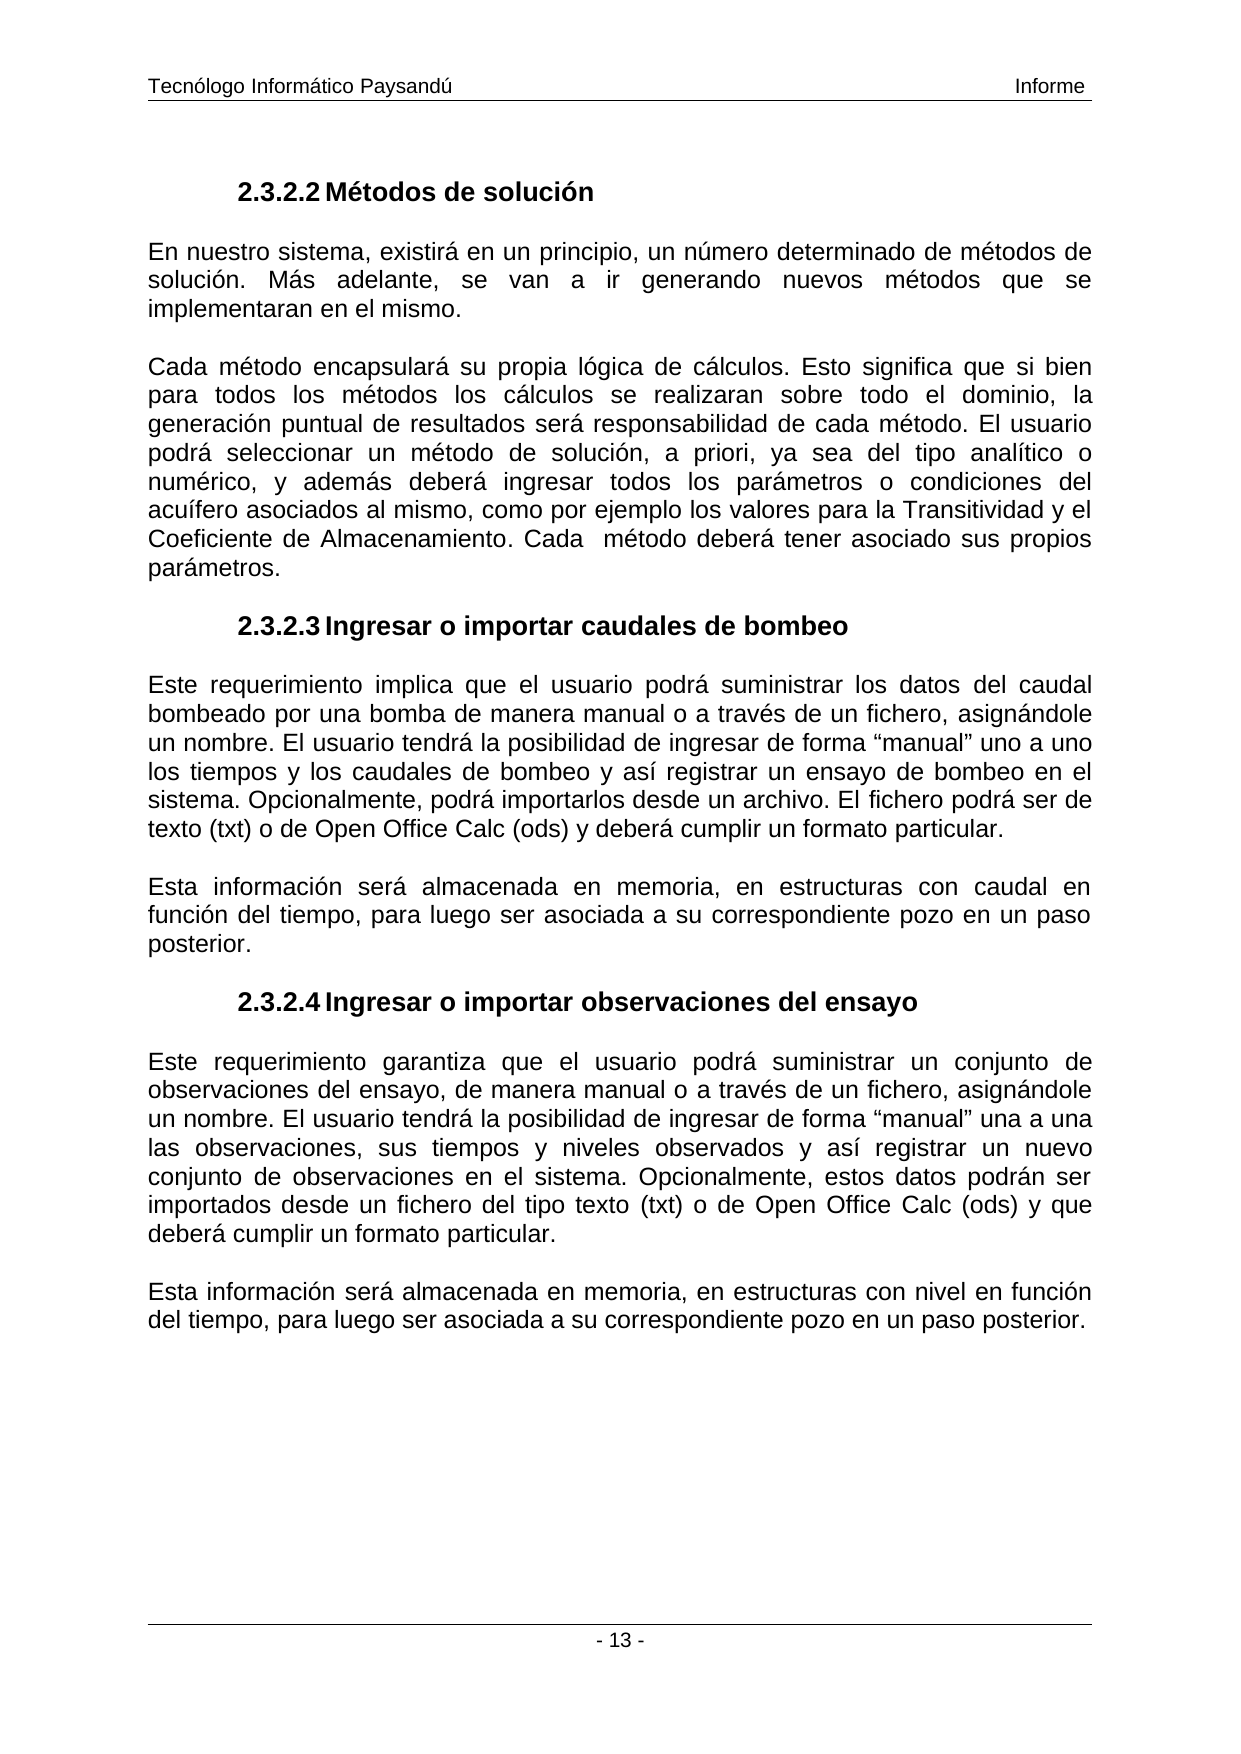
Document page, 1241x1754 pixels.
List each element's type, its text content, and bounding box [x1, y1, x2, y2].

subtitle Ingresar o importar caudales de bombeo [237, 610, 1092, 641]
text Este requerimiento implica que el usuario podrá suministrar los datos del caudal bombeado por una bomba de manera manual o a través de un fichero, asignándole un nombre. El usuario tendrá la posibilidad de ingresar de forma “manual” uno a uno los tiempos y los caudales de bombeo y así registrar un ensayo de bombeo en el sistema. Opcionalmente, podrá importarlos desde un archivo. El fichero podrá ser de texto (txt) o de Open Office Calc (ods) y deberá cumplir un formato particular. [148, 670, 1092, 843]
text Esta información será almacenada en memoria, en estructuras con nivel en función del tiempo, para luego ser asociada a su correspondiente pozo en un paso posterior. [148, 1276, 1092, 1334]
text Esta información será almacenada en memoria, en estructuras con caudal en función del tiempo, para luego ser asociada a su correspondiente pozo en un paso posterior. [148, 871, 1092, 958]
subtitle Métodos de solución [237, 176, 1092, 208]
text En nuestro sistema, existirá en un principio, un número determinado de métodos de solución. Más adelante, se van a ir generando nuevos métodos que se implementaran en el mismo. [148, 236, 1092, 323]
subtitle Ingresar o importar observaciones del ensayo [237, 986, 1092, 1018]
text Cada método encapsulará su propia lógica de cálculos. Esto significa que si bien para todos los métodos los cálculos se realizaran sobre todo el dominio, la generación puntual de resultados será responsabilidad de cada método. El usuario podrá seleccionar un método de solución, a priori, ya sea del tipo analítico o numérico, y además deberá ingresar todos los parámetros o condiciones del acuífero asociados al mismo, como por ejemplo los valores para la Transitividad y el Coeficiente de Almacenamiento. Cada método deberá tener asociado sus propios parámetros. [148, 351, 1092, 581]
text Este requerimiento garantiza que el usuario podrá suministrar un conjunto de observaciones del ensayo, de manera manual o a través de un fichero, asignándole un nombre. El usuario tendrá la posibilidad de ingresar de forma “manual” una a una las observaciones, sus tiempos y niveles observados y así registrar un nuevo conjunto de observaciones en el sistema. Opcionalmente, estos datos podrán ser importados desde un fichero del tipo texto (txt) o de Open Office Calc (ods) y que deberá cumplir un formato particular. [148, 1046, 1092, 1248]
